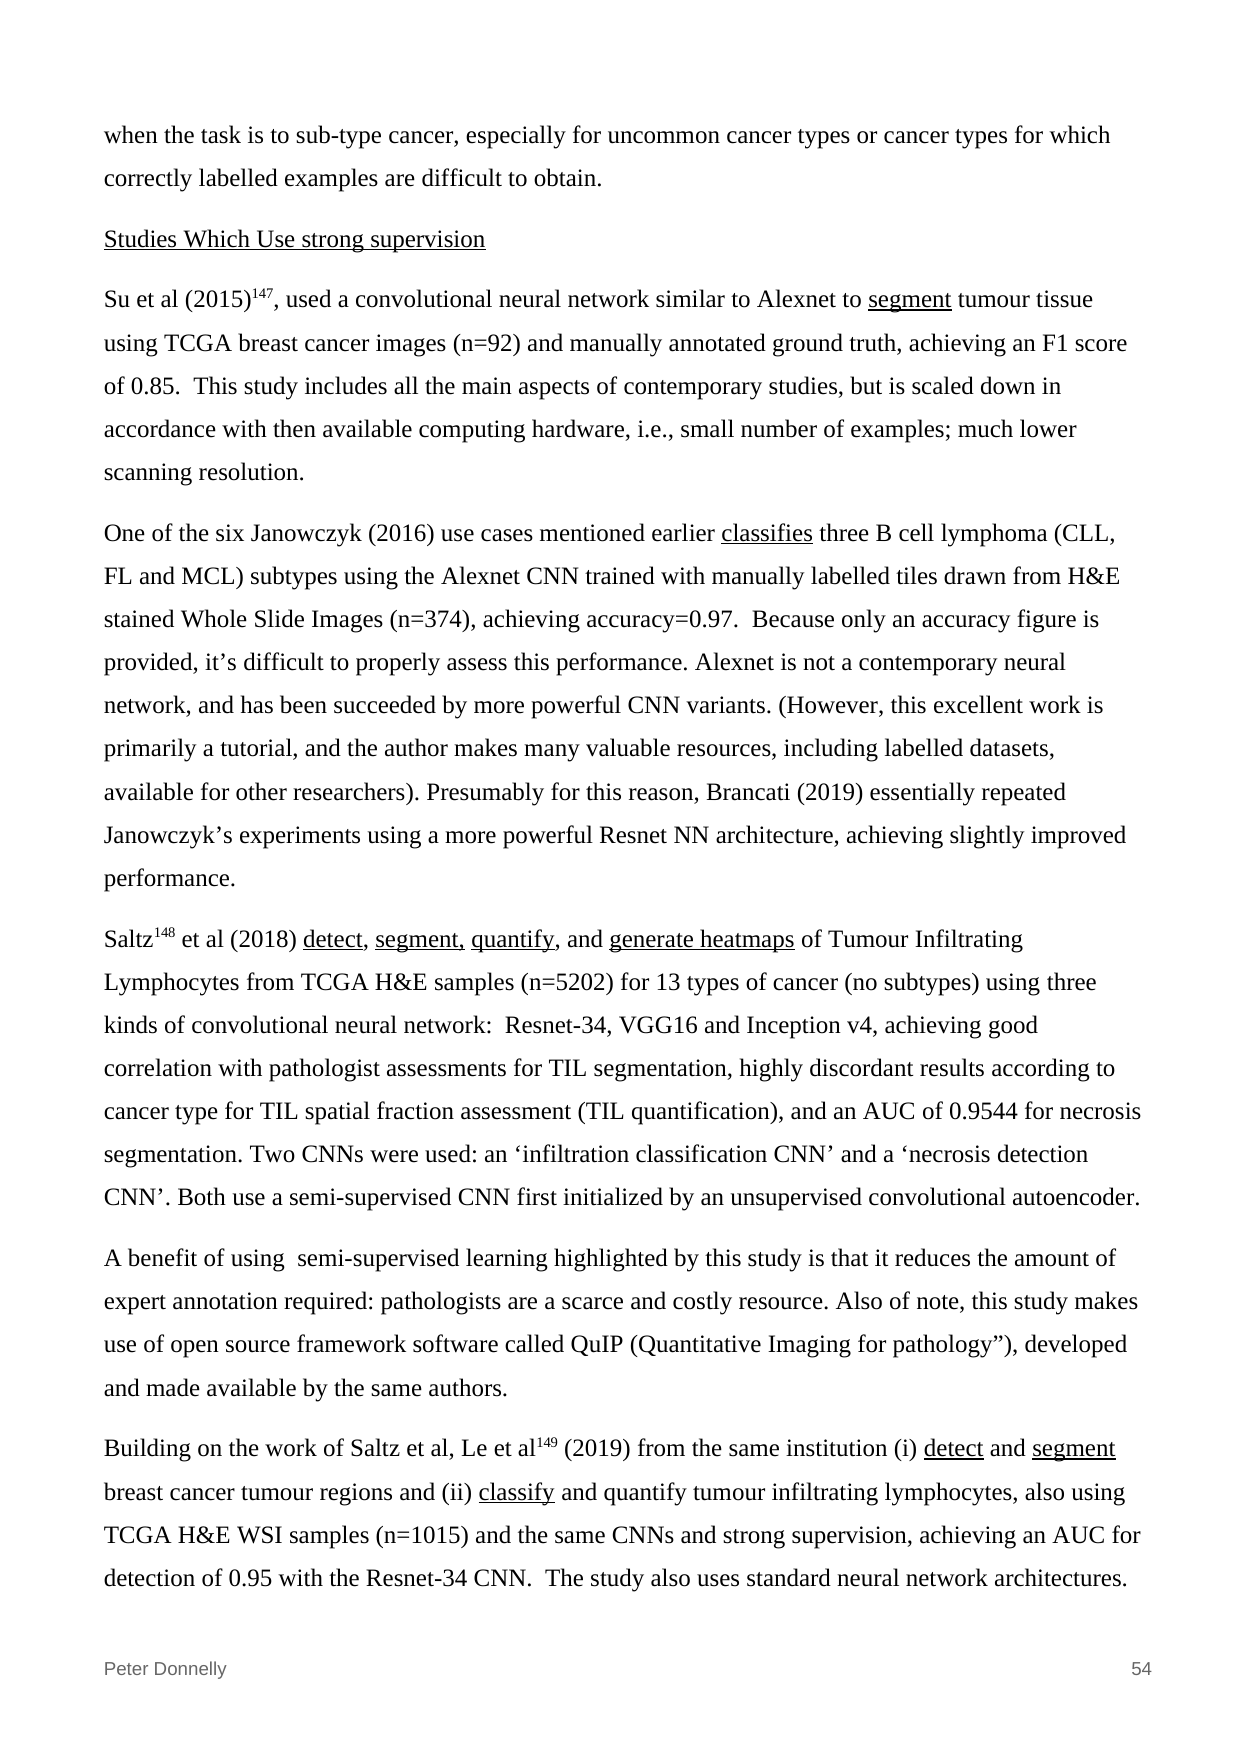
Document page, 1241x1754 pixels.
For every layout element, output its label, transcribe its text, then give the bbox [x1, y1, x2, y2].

text Saltz et al (2018) detect, segment, quantify, and generate heatmaps of Tumour Infiltrating Lymphocytes from TCGA H&E samples (n=5202) for 13 types of cancer (no subtypes) using three kinds of convolutional neural network: Resnet-34, VGG16 and Inception v4, achieving good correlation with pathologist assessments for TIL segmentation, highly discordant results according to cancer type for TIL spatial fraction assessment (TIL quantification), and an AUC of 0.9544 for necrosis segmentation. Two CNNs were used: an ‘infiltration classification CNN’ and a ‘necrosis detection CNN’. Both use a semi-supervised CNN first initialized by an unsupervised convolutional autoencoder. [103, 924, 1146, 1211]
text when the task is to sub-type cancer, especially for uncommon cancer types or cancer types for which correctly labelled examples are difficult to obtain. [103, 120, 1146, 192]
text Su et al (2015), used a convolutional neural network similar to Alexnet to segment tumour tissue using TCGA breast cancer images (n=92) and manually annotated ground truth, achieving an F1 score of 0.85. This study includes all the main aspects of contemporary studies, but is scaled down in accordance with then available computing hardware, i.e., small number of examples; much lower scanning resolution. [103, 284, 1146, 486]
text One of the six Janowczyk (2016) use cases mentioned earlier classifies three B cell lymphoma (CLL, FL and MCL) subtypes using the Alexnet CNN trained with manually labelled tiles drawn from H&E stained Whole Slide Images (n=374), achieving accuracy=0.97. Because only an accuracy figure is provided, it’s difficult to properly assess this performance. Alexnet is not a contemporary neural network, and has been succeeded by more powerful CNN variants. (However, this excellent work is primarily a tutorial, and the author makes many valuable resources, including labelled datasets, available for other researchers). Presumably for this reason, Brancati (2019) essentially repeated Janowczyk’s experiments using a more powerful Resnet NN architecture, achieving slightly improved performance. [103, 518, 1146, 892]
text Studies Which Use strong supervision [103, 224, 1146, 252]
text Building on the work of Saltz et al, Le et al (2019) from the same institution (i) detect and segment breast cancer tumour regions and (ii) classify and quantify tumour infiltrating lymphocytes, also using TCGA H&E WSI samples (n=1015) and the same CNNs and strong supervision, achieving an AUC for detection of 0.95 with the Resnet-34 CNN. The study also uses standard neural network architectures. [103, 1433, 1146, 1592]
text A benefit of using semi-supervised learning highlighted by this study is that it reduces the amount of expert annotation required: pathologists are a scarce and costly resource. Also of note, this study makes use of open source framework software called QuIP (Quantitative Imaging for pathology”), developed and made available by the same authors. [103, 1243, 1146, 1401]
